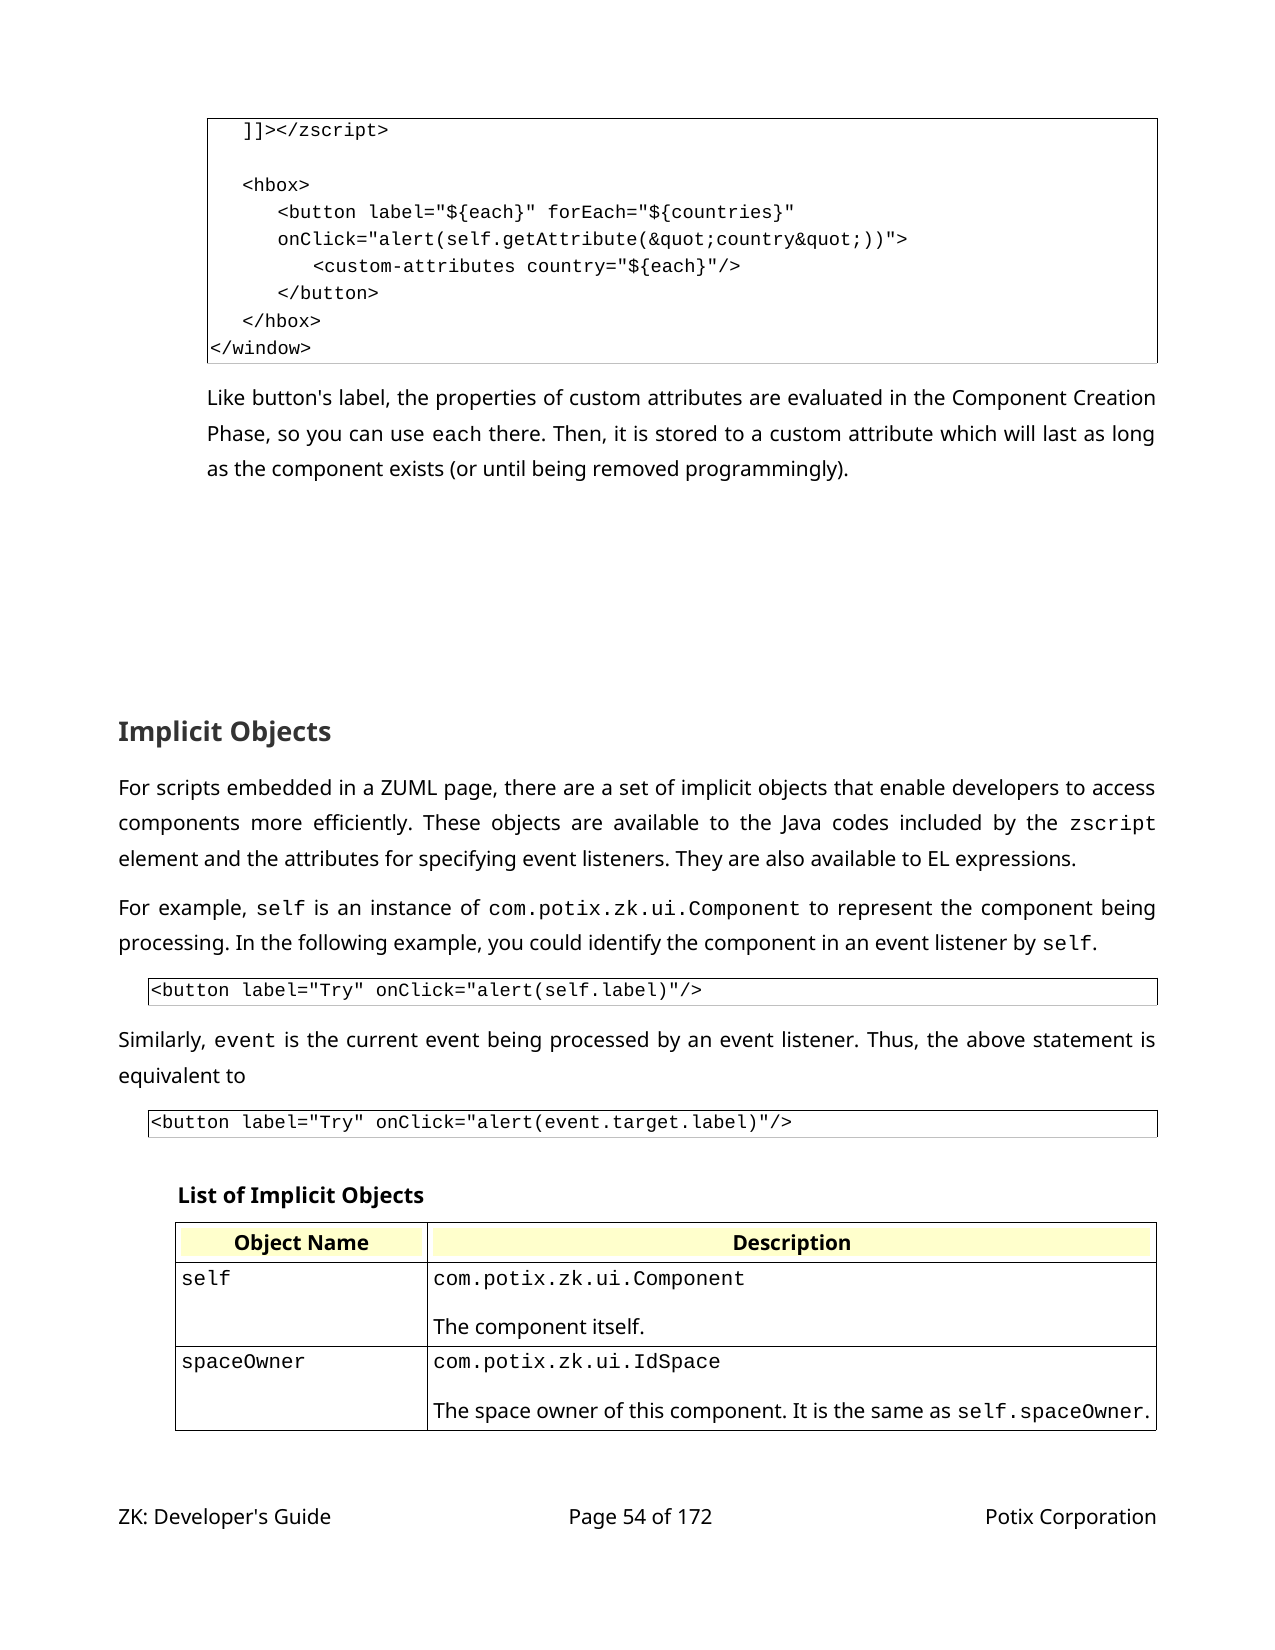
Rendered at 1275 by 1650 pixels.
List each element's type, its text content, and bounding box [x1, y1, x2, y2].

text <button label="Try" onClick="alert(self.label)"/> [149, 979, 1157, 1005]
text </window> [208, 336, 1157, 363]
text <button label="${each}" forEach="${countries}" [208, 200, 1157, 224]
text Similarly, event is the current event being processed by an event listener. Thus, the above statement is equivalent to [118, 1025, 1157, 1089]
text ]]></zscript> [208, 119, 1157, 142]
text <custom-attributes country="${each}"/> [208, 254, 1157, 278]
text </button> [208, 281, 1157, 306]
table_cell spaceOwner [176, 1347, 427, 1430]
subtitle Implicit Objects [118, 713, 1157, 749]
text Like button's label, the properties of custom attributes are evaluated in the Component Creation Phase, so you can use each there. Then, it is stored to a custom attribute which will last as long as the component exists (or until being removed programmingly). [207, 383, 1157, 482]
text onClick="alert(self.getAttribute(&quot;country&quot;))"> [208, 227, 1157, 251]
table_cell com.potix.zk.ui.IdSpace The space owner of this component. It is the same as self.spaceOwner. [428, 1347, 1156, 1430]
text <hbox> [208, 172, 1157, 197]
table_cell self [176, 1263, 427, 1346]
table_cell com.potix.zk.ui.Component The component itself. [428, 1263, 1156, 1346]
subtitle List of Implicit Objects [177, 1179, 1157, 1209]
text </hbox> [208, 308, 1157, 333]
text For example, self is an instance of com.potix.zk.ui.Component to represent the component being processing. In the following example, you could identify the component in an event listener by self. [118, 893, 1157, 957]
table_header Description [428, 1223, 1156, 1262]
table_header Object Name [176, 1223, 427, 1262]
text <button label="Try" onClick="alert(event.target.label)"/> [149, 1111, 1157, 1137]
text For scripts embedded in a ZUML page, there are a set of implicit objects that enable developers to access components more efficiently. These objects are available to the Java codes included by the zscript element and the attributes for specifying event listeners. They are also available to EL expressions. [118, 773, 1157, 872]
